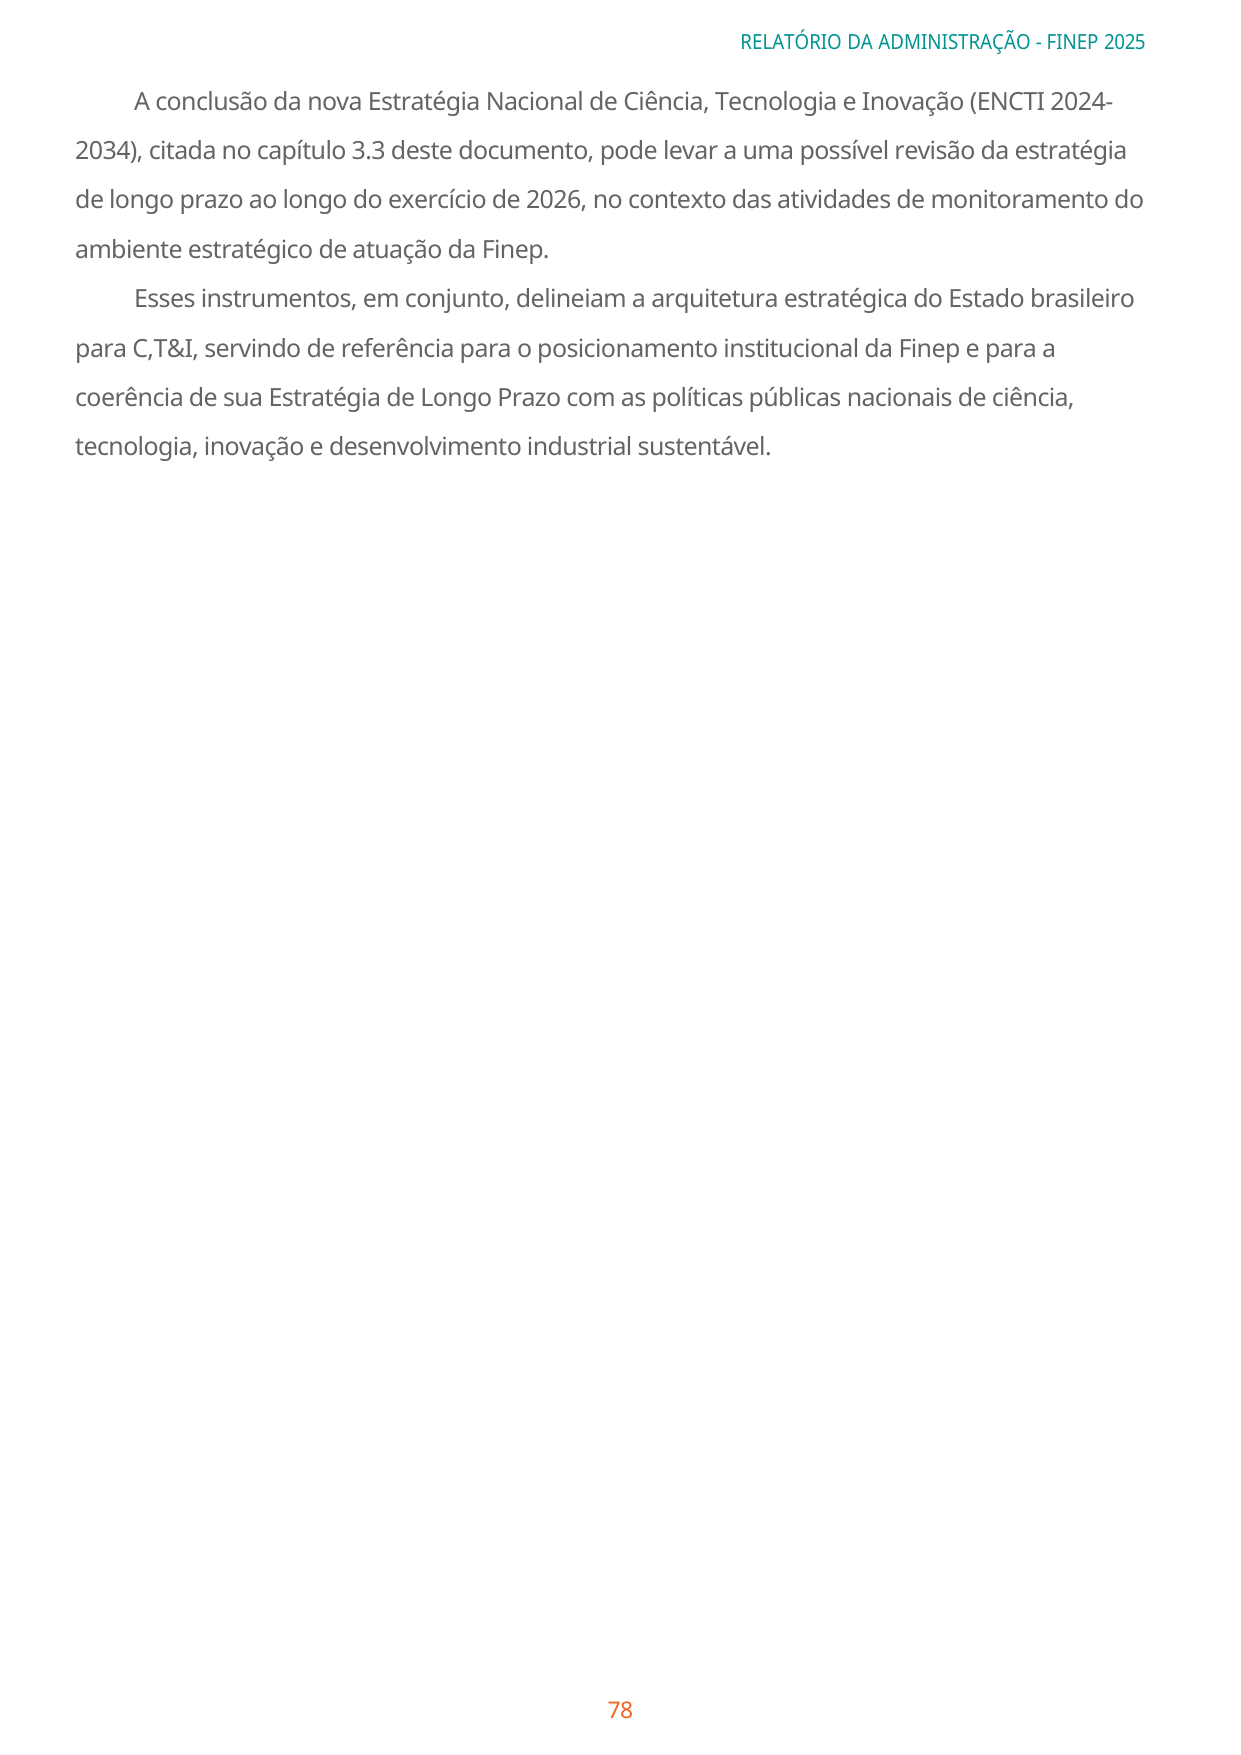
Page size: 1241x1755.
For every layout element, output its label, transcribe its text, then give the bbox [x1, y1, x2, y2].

text Esses instrumentos, em conjunto, delineiam a arquitetura estratégica do Estado brasileiro para C,T&I, servindo de referência para o posicionamento institucional da Finep e para a coerência de sua Estratégia de Longo Prazo com as políticas públicas nacionais de ciência, tecnologia, inovação e desenvolvimento industrial sustentável. [75, 281, 1152, 463]
text A conclusão da nova Estratégia Nacional de Ciência, Tecnologia e Inovação (ENCTI 2024-2034), citada no capítulo 3.3 deste documento, pode levar a uma possível revisão da estratégia de longo prazo ao longo do exercício de 2026, no contexto das atividades de monitoramento do ambiente estratégico de atuação da Finep. [75, 83, 1152, 266]
